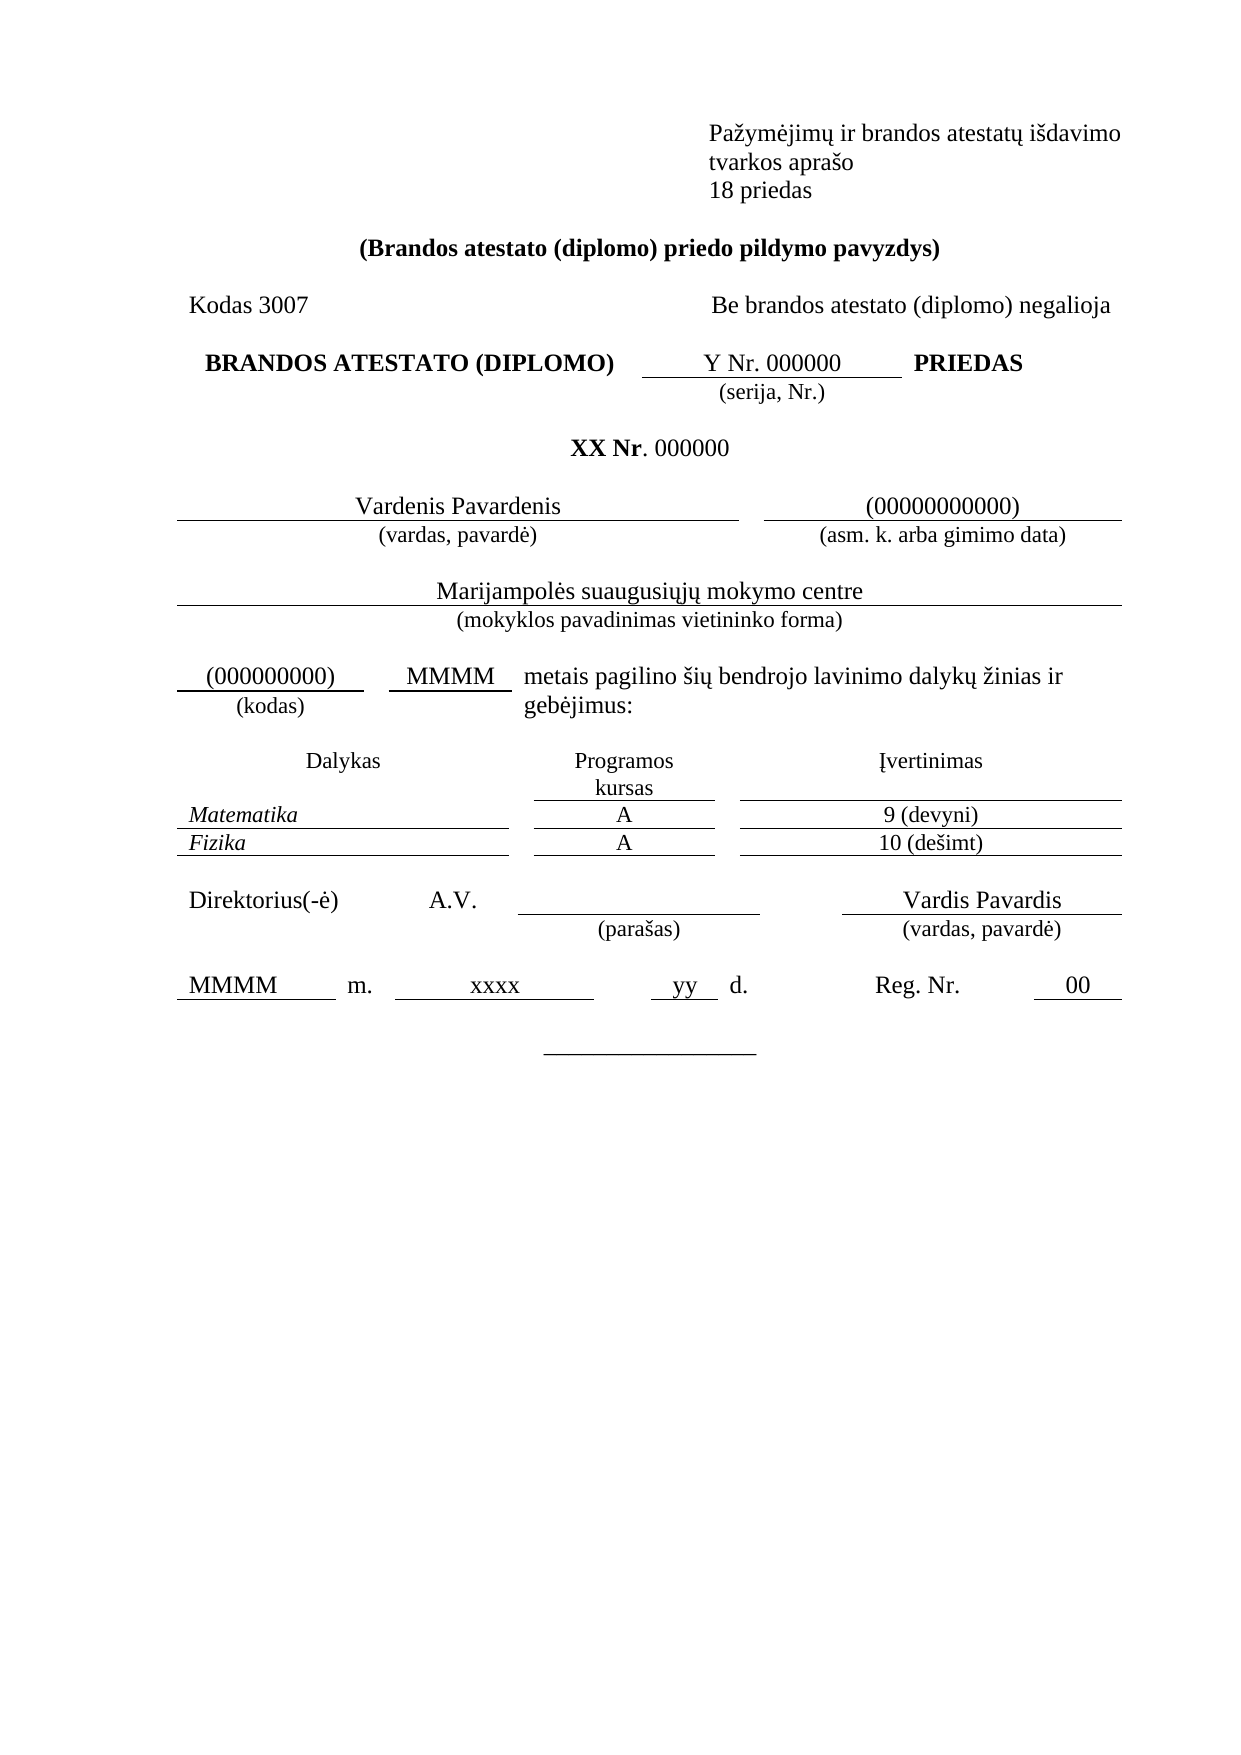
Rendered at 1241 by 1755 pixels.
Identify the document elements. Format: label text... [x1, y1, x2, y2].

table_header PRIEDAS [902, 348, 1122, 377]
table_header Direktorius(-ė) [177, 885, 388, 914]
table_cell Matematika [177, 800, 509, 828]
text Pažymėjimų ir brandos atestatų išdavimo [177, 118, 1122, 147]
text (mokyklos pavadinimas vietininko forma) [177, 606, 1122, 633]
table_header Reg. Nr. [864, 970, 1034, 999]
table_header MMMM [177, 970, 336, 999]
table_cell [760, 914, 842, 942]
table_header Kodas 3007 [177, 291, 551, 319]
table_header [739, 491, 763, 520]
table_header Įvertinimas [740, 748, 1122, 800]
table_cell [177, 914, 388, 942]
table_header [594, 970, 651, 999]
table_header metais pagilino šių bendrojo lavinimo dalykų žinias ir gebėjimus: [512, 661, 1122, 719]
table_header MMMM [389, 661, 512, 690]
table_header [760, 885, 842, 914]
table_cell [388, 914, 517, 942]
table_header [364, 661, 388, 690]
table_cell (kodas) [177, 692, 363, 719]
table_cell [177, 377, 642, 405]
table_header BRANDOS ATESTATO (DIPLOMO) [177, 348, 642, 377]
table_header [715, 748, 740, 800]
table_header Programos kursas [534, 748, 715, 800]
text _________________ [177, 1029, 1122, 1058]
table_cell (serija, Nr.) [642, 378, 902, 405]
table_cell A [534, 829, 715, 855]
text XX Nr. 000000 [177, 433, 1122, 462]
table_cell [739, 520, 763, 548]
table_cell [389, 692, 512, 719]
table_cell Fizika [177, 829, 509, 855]
table_header m. [336, 970, 395, 999]
table_cell 10 (dešimt) [740, 829, 1122, 855]
table_header Dalykas [177, 748, 509, 800]
table_cell (vardas, pavardė) [842, 915, 1122, 942]
table_header A.V. [388, 885, 517, 914]
table_cell [509, 828, 533, 855]
table_header (000000000) [177, 661, 363, 690]
table_header Be brandos atestato (diplomo) negalioja [551, 291, 1122, 319]
table_cell [715, 800, 740, 828]
table_header (00000000000) [764, 491, 1122, 520]
table_cell [509, 800, 533, 828]
table_header Y Nr. 000000 [642, 348, 902, 377]
table_header d. [718, 970, 785, 999]
table_header Vardis Pavardis [842, 885, 1122, 914]
table_cell A [534, 801, 715, 828]
table_header [518, 885, 760, 914]
table_cell 9 (devyni) [740, 801, 1122, 828]
table_header yy [651, 970, 718, 999]
table_cell (parašas) [518, 915, 760, 942]
table_header xxxx [395, 970, 594, 999]
text 18 priedas [177, 176, 1122, 204]
table_header 00 [1034, 970, 1122, 999]
table_header [509, 748, 533, 800]
table_cell [715, 828, 740, 855]
table_header Vardenis Pavardenis [177, 491, 738, 520]
text tvarkos aprašo [177, 147, 1122, 176]
table_cell (asm. k. arba gimimo data) [764, 521, 1122, 548]
table_header [785, 970, 863, 999]
table_cell [902, 377, 1122, 405]
table_cell [364, 690, 388, 719]
table_header Marijampolės suaugusiųjų mokymo centre [177, 576, 1122, 605]
table_cell (vardas, pavardė) [177, 521, 738, 548]
text (Brandos atestato (diplomo) priedo pildymo pavyzdys) [177, 233, 1122, 262]
